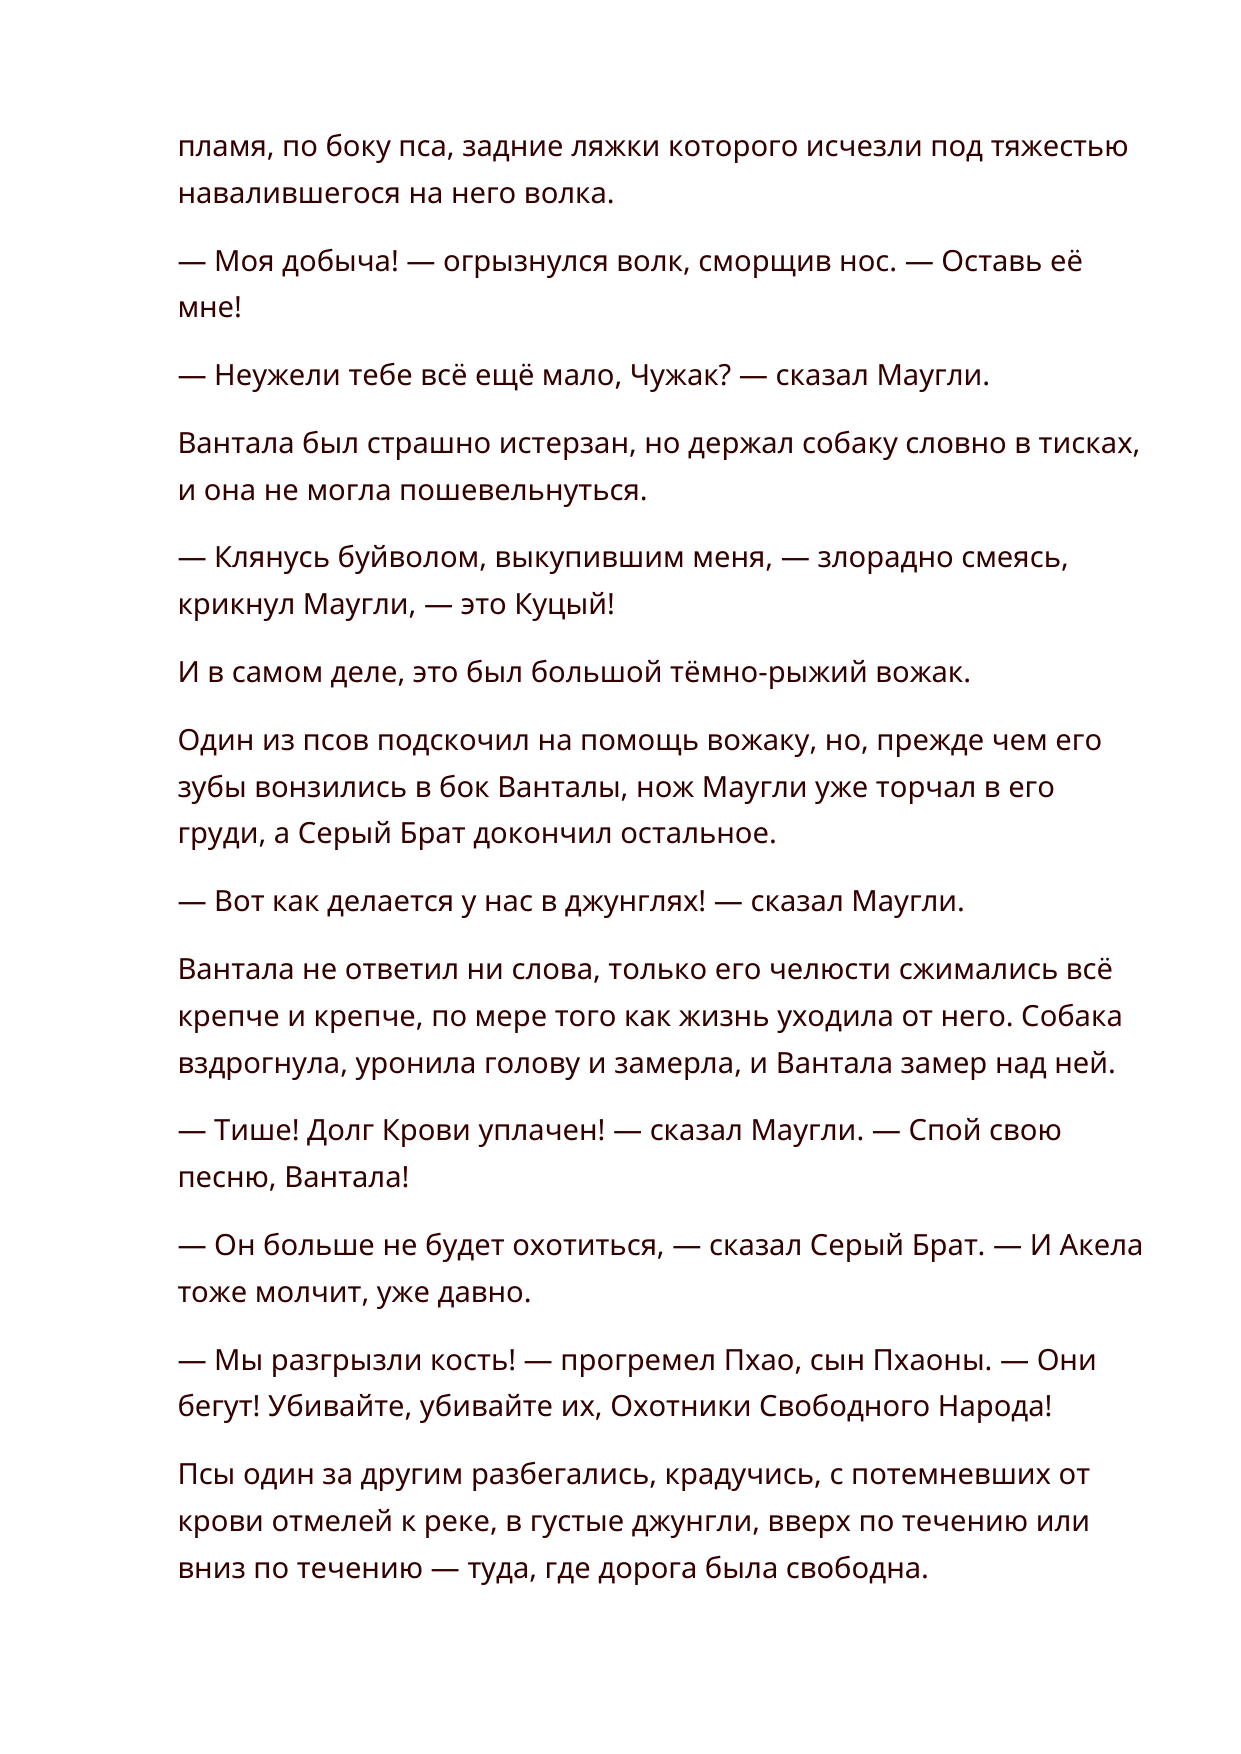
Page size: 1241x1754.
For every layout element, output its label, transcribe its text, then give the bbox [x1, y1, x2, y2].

text Вантала был страшно истерзан, но держал собаку словно в тисках, и она не могла пошевельнуться. [177, 415, 1152, 509]
text Вантала не ответил ни слова, только его челюсти сжимались всё крепче и крепче, по мере того как жизнь уходила от него. Собака вздрогнула, уронила голову и замерла, и Вантала замер над ней. [177, 941, 1152, 1082]
text пламя, по боку пса, задние ляжки которого исчезли под тяжестью навалившегося на него волка. [177, 118, 1152, 212]
text — Он больше не будет охотиться, — сказал Серый Брат. — И Акела тоже молчит, уже давно. [177, 1217, 1152, 1311]
text — Клянусь буйволом, выкупившим меня, — злорадно смеясь, крикнул Маугли, — это Куцый! [177, 529, 1152, 623]
text — Вот как делается у нас в джунглях! — сказал Маугли. [177, 873, 1152, 920]
text — Неужели тебе всё ещё мало, Чужак? — сказал Маугли. [177, 347, 1152, 394]
text — Мы разгрызли кость! — прогремел Пхао, сын Пхаоны. — Они бегут! Убивайте, убивайте их, Охотники Свободного Народа! [177, 1332, 1152, 1425]
text И в самом деле, это был большой тёмно-рыжий вожак. [177, 644, 1152, 691]
text Один из псов подскочил на помощь вожаку, но, прежде чем его зубы вонзились в бок Ванталы, нож Маугли уже торчал в его груди, а Серый Брат докончил остальное. [177, 712, 1152, 852]
text — Моя добыча! — огрызнулся волк, сморщив нос. — Оставь её мне! [177, 233, 1152, 326]
text — Тише! Долг Крови уплачен! — сказал Маугли. — Спой свою песню, Вантала! [177, 1102, 1152, 1196]
text Псы один за другим разбегались, крадучись, с потемневших от крови отмелей к реке, в густые джунгли, вверх по течению или вниз по течению — туда, где дорога была свободна. [177, 1446, 1152, 1587]
